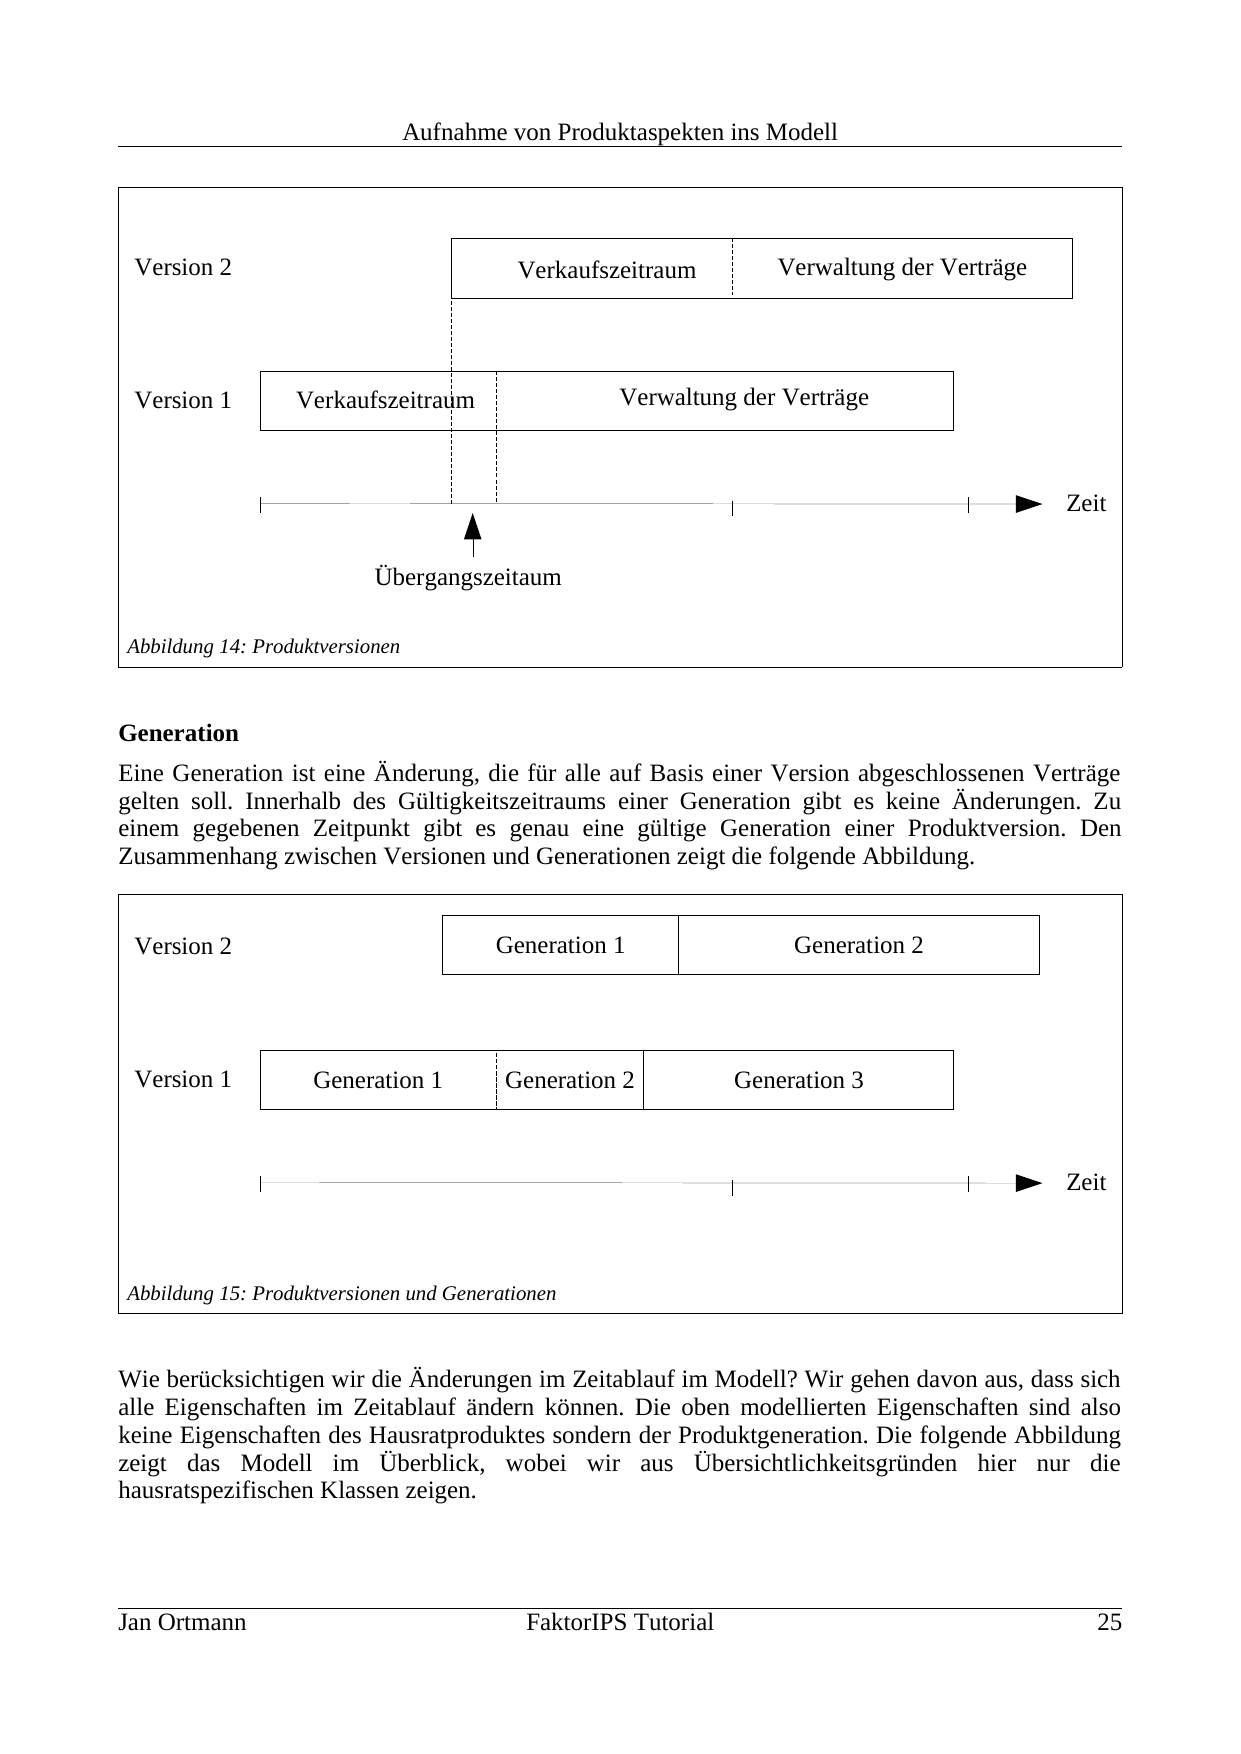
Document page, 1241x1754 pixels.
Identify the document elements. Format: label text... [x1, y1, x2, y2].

text Abbildung 15: Produktversionen und Generationen [127, 1281, 1113, 1304]
text Abbildung 14: Produktversionen [127, 635, 1113, 658]
text Eine Generation ist eine Änderung, die für alle auf Basis einer Version abgeschlossenen Verträge gelten soll. Innerhalb des Gültigkeitszeitraums einer Generation gibt es keine Änderungen. Zu einem gegebenen Zeitpunkt gibt es genau eine gültige Generation einer Produktversion. Den Zusammenhang zwischen Versionen und Generationen zeigt die folgende Abbildung. [118, 759, 1122, 870]
text Wie berücksichtigen wir die Änderungen im Zeitablauf im Modell? Wir gehen davon aus, dass sich alle Eigenschaften im Zeitablauf ändern können. Die oben modellierten Eigenschaften sind also keine Eigenschaften des Hausratproduktes sondern der Produktgeneration. Die folgende Abbildung zeigt das Modell im Überblick, wobei wir aus Übersichtlichkeitsgründen hier nur die hausratspezifischen Klassen zeigen. [118, 1366, 1122, 1504]
text Generation [118, 719, 1122, 747]
